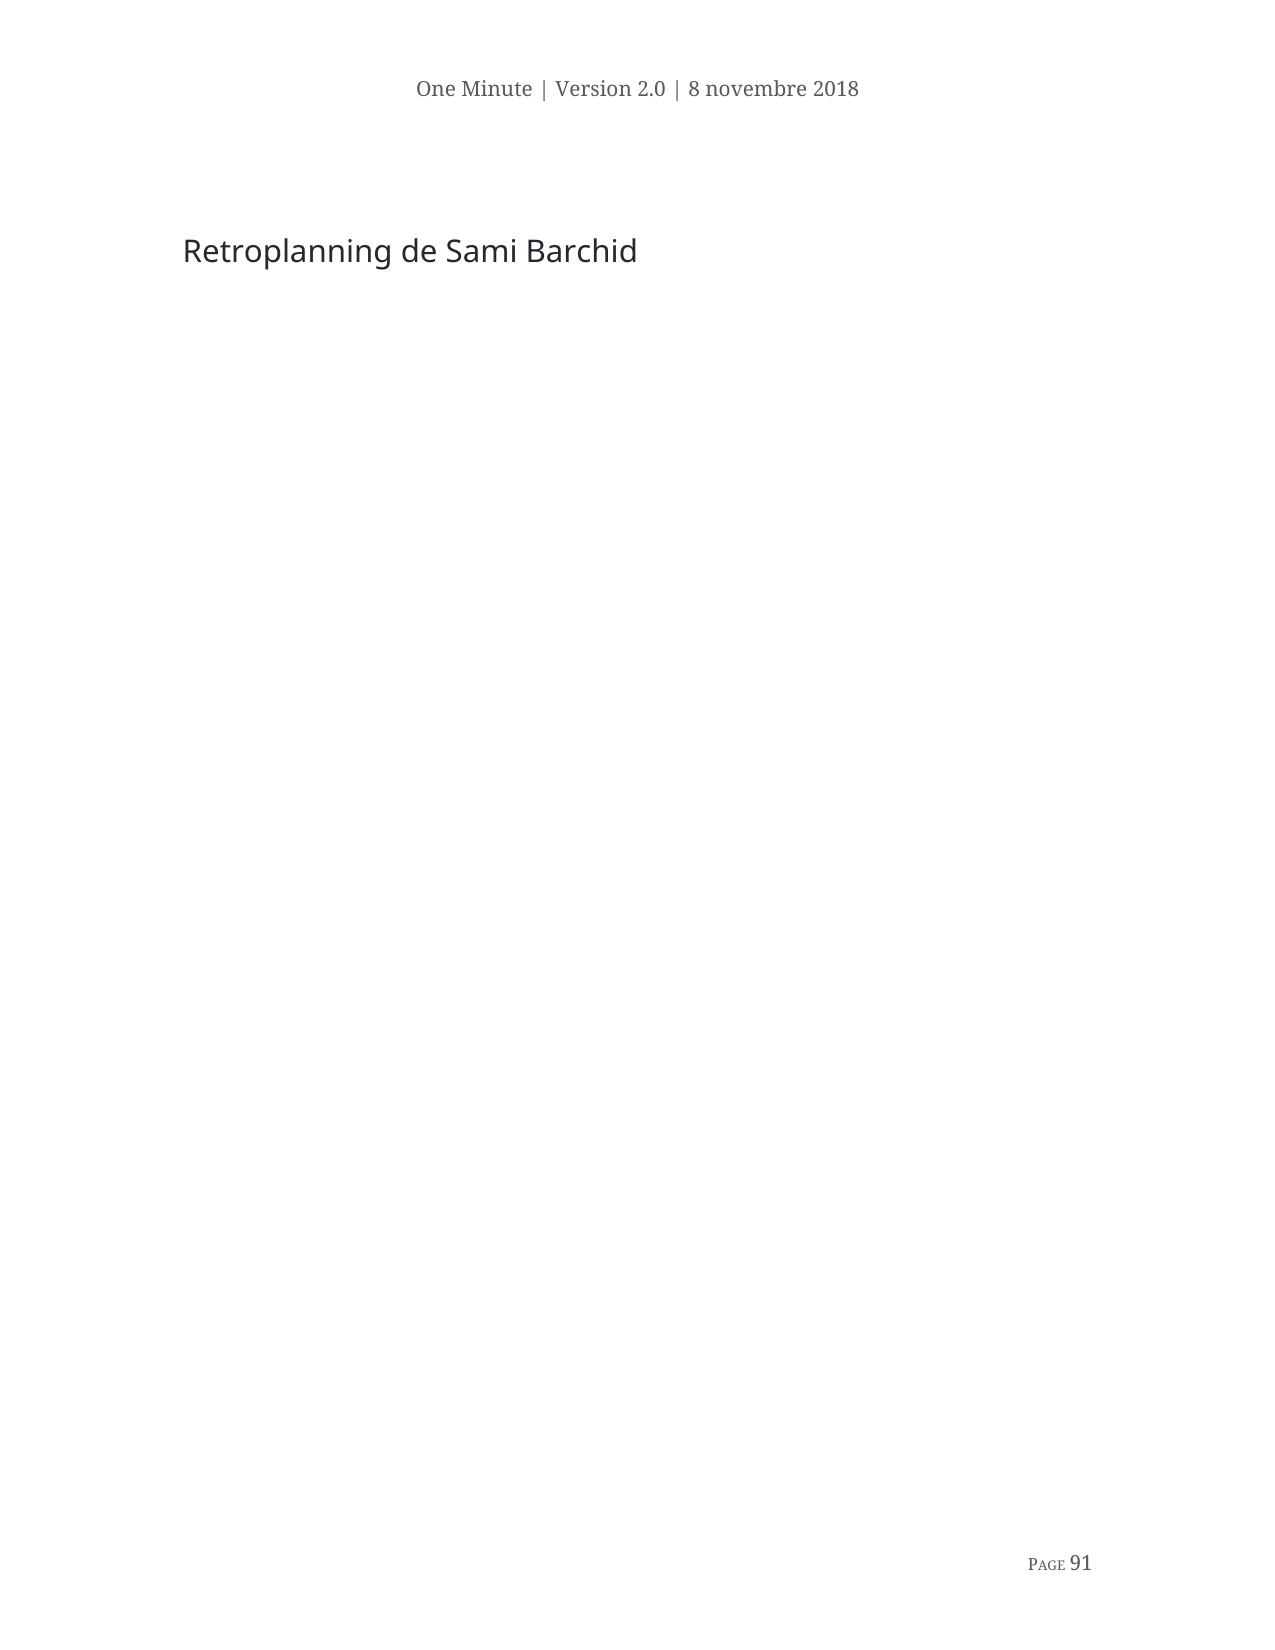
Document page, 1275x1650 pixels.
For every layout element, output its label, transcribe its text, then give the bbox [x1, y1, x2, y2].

subtitle Retroplanning de Sami Barchid [182, 229, 1093, 271]
